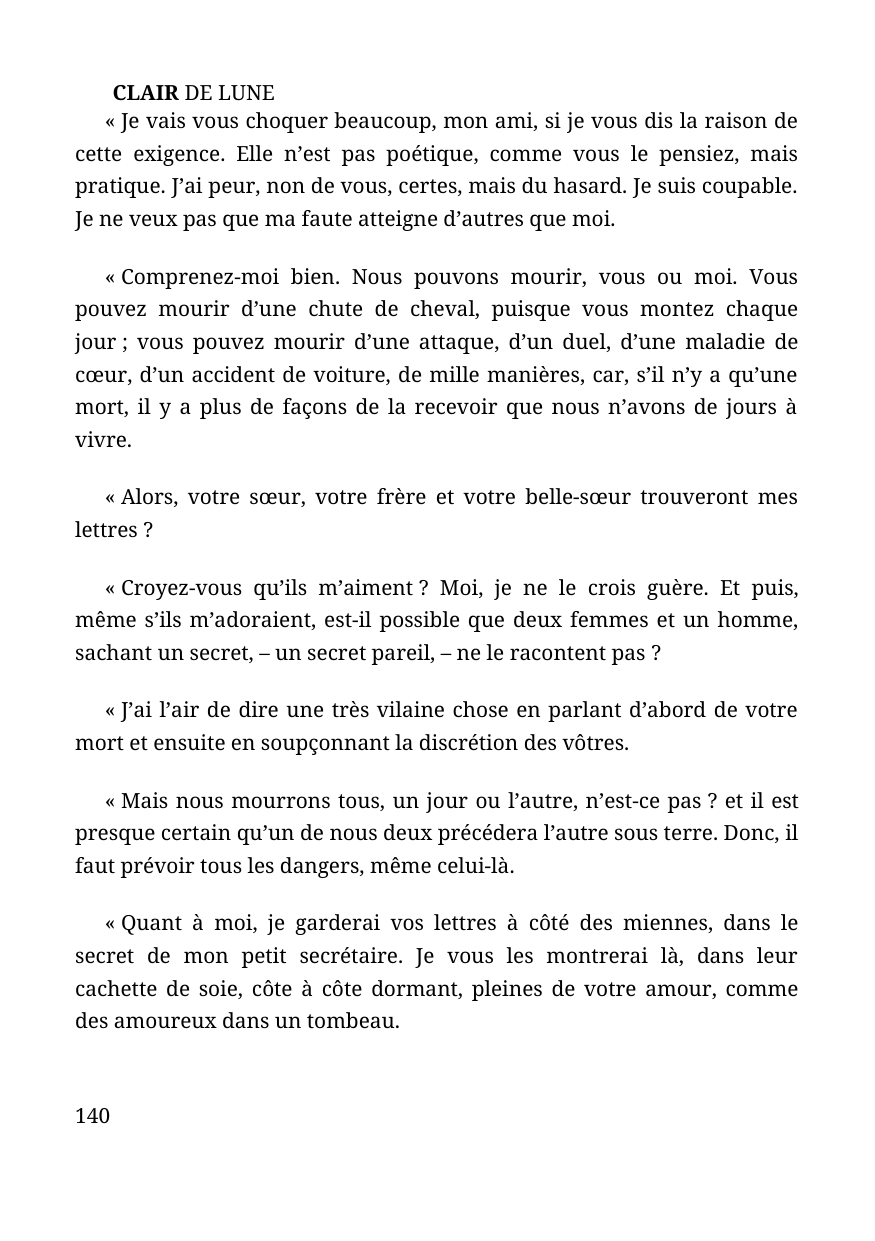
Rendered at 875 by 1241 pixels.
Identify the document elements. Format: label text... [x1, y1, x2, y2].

text « Croyez-vous qu’ils m’aiment ? Moi, je ne le crois guère. Et puis, même s’ils m’adoraient, est-il possible que deux femmes et un homme, sachant un secret, – un secret pareil, – ne le racontent pas ? [75, 573, 799, 666]
text « Mais nous mourrons tous, un jour ou l’autre, n’est-ce pas ? et il est presque certain qu’un de nous deux précédera l’autre sous terre. Donc, il faut prévoir tous les dangers, même celui-là. [75, 786, 799, 879]
text « J’ai l’air de dire une très vilaine chose en parlant d’abord de votre mort et ensuite en soupçonnant la discrétion des vôtres. [75, 696, 799, 757]
text « Comprenez-moi bien. Nous pouvons mourir, vous ou moi. Vous pouvez mourir d’une chute de cheval, puisque vous montez chaque jour ; vous pouvez mourir d’une attaque, d’un duel, d’une maladie de cœur, d’un accident de voiture, de mille manières, car, s’il n’y a qu’une mort, il y a plus de façons de la recevoir que nous n’avons de jours à vivre. [75, 262, 799, 453]
text « Je vais vous choquer beaucoup, mon ami, si je vous dis la raison de cette exigence. Elle n’est pas poétique, comme vous le pensiez, mais pratique. J’ai peur, non de vous, certes, mais du hasard. Je suis coupable. Je ne veux pas que ma faute atteigne d’autres que moi. [75, 106, 799, 233]
text « Alors, votre sœur, votre frère et votre belle-sœur trouveront mes lettres ? [75, 482, 799, 543]
text « Quant à moi, je garderai vos lettres à côté des miennes, dans le secret de mon petit secrétaire. Je vous les montrerai là, dans leur cachette de soie, côte à côte dormant, pleines de votre amour, comme des amoureux dans un tombeau. [75, 908, 799, 1035]
